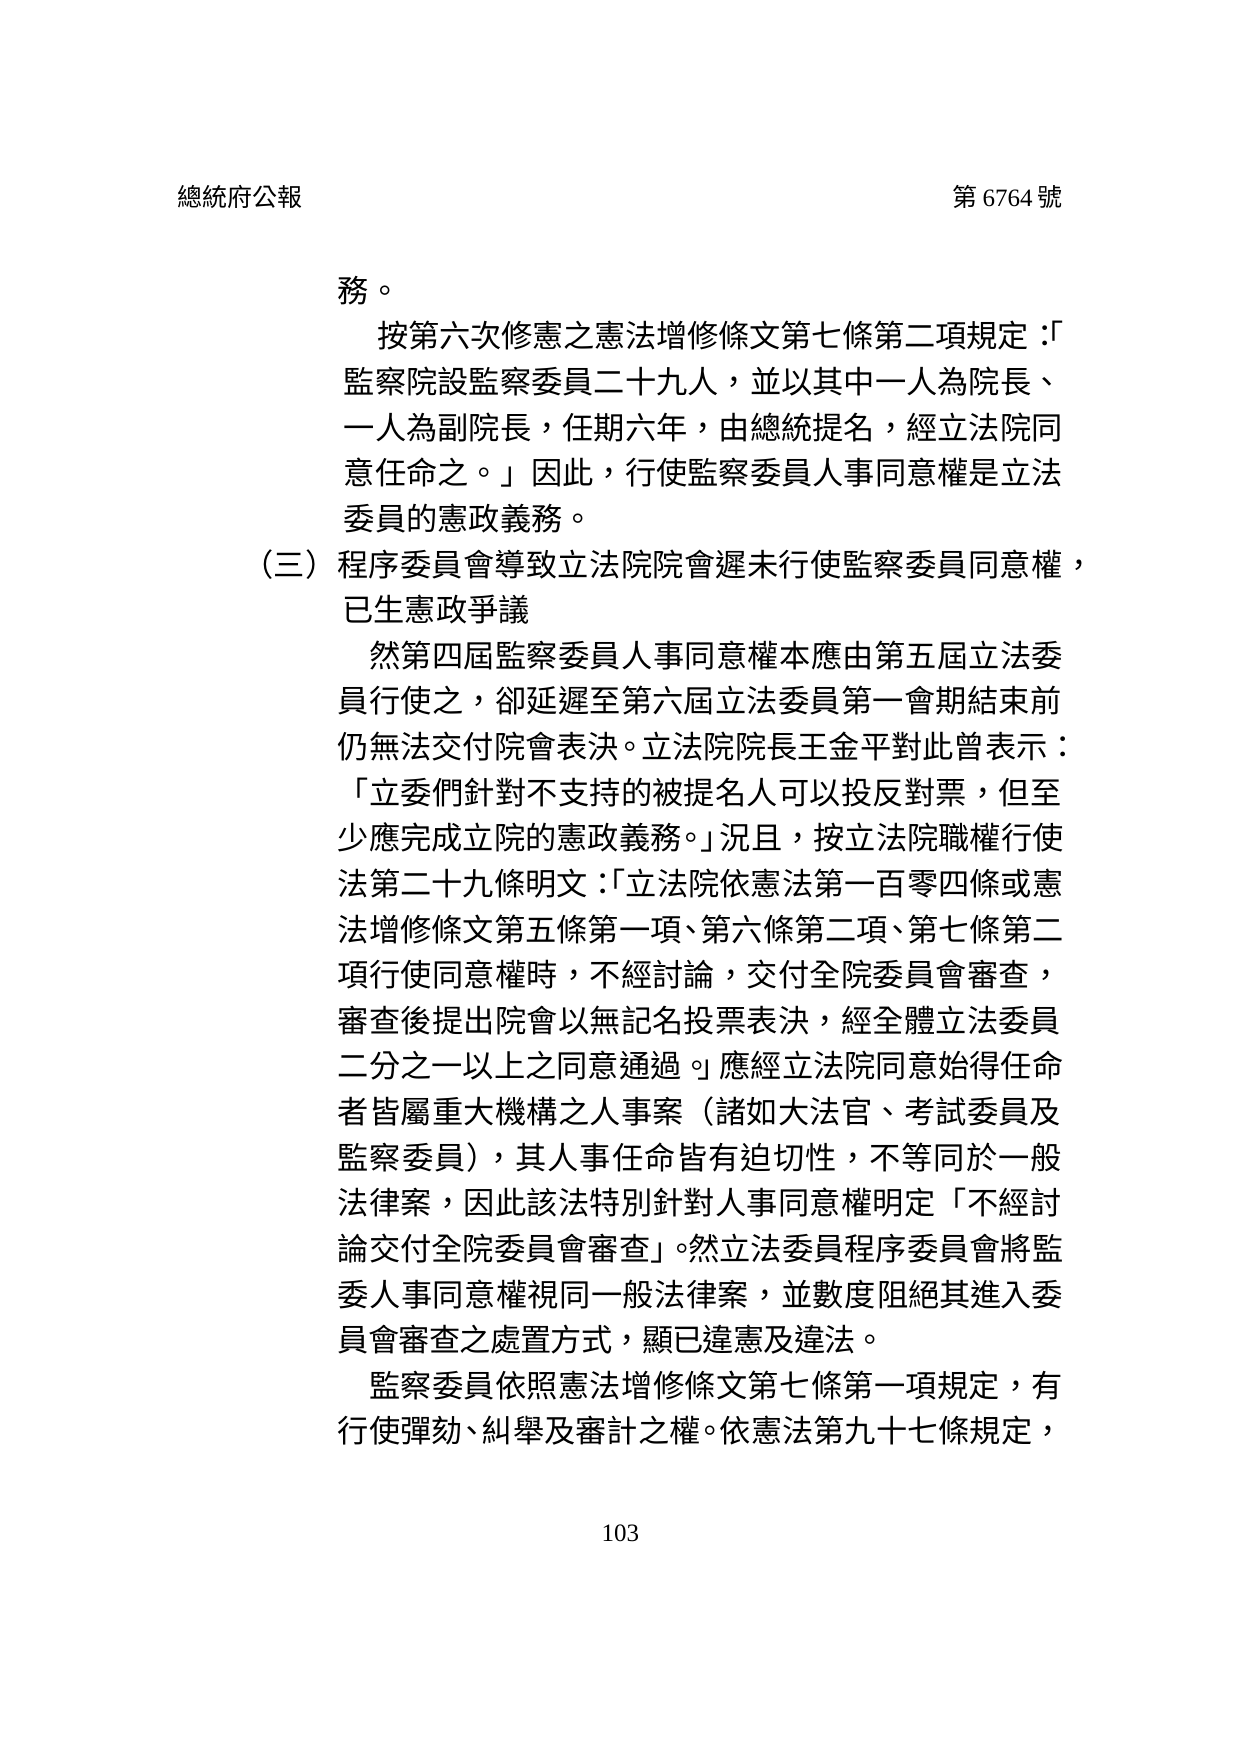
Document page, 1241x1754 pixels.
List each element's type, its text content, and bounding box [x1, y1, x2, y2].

text 監察委員依照憲法增修條文第七條第一項規定，有行使彈劾、糾舉及審計之權。依憲法第九十七條規定， [338, 1361, 1063, 1452]
text （三）程序委員會導致立法院院會遲未行使監察委員同意權，已生憲政爭議 [242, 539, 1063, 631]
text 按第六次修憲之憲法增修條文第七條第二項規定：「監察院設監察委員二十九人，並以其中一人為院長、一人為副院長，任期六年，由總統提名，經立法院同意任命之。」因此，行使監察委員人事同意權是立法委員的憲政義務。 [344, 311, 1063, 539]
text 然第四屆監察委員人事同意權本應由第五屆立法委員行使之，卻延遲至第六屆立法委員第一會期結束前仍無法交付院會表決。立法院院長王金平對此曾表示：「立委們針對不支持的被提名人可以投反對票，但至少應完成立院的憲政義務。」況且，按立法院職權行使法第二十九條明文：「立法院依憲法第一百零四條或憲法增修條文第五條第一項、第六條第二項、第七條第二項行使同意權時，不經討論，交付全院委員會審查，審查後提出院會以無記名投票表決，經全體立法委員二分之一以上之同意通過。」應經立法院同意始得任命者皆屬重大機構之人事案（諸如大法官、考試委員及監察委員），其人事任命皆有迫切性，不等同於一般法律案，因此該法特別針對人事同意權明定「不經討論交付全院委員會審查」。然立法委員程序委員會將監委人事同意權視同一般法律案，並數度阻絕其進入委員會審查之處置方式，顯已違憲及違法。 [338, 631, 1063, 1361]
text 務。 [338, 266, 1063, 311]
